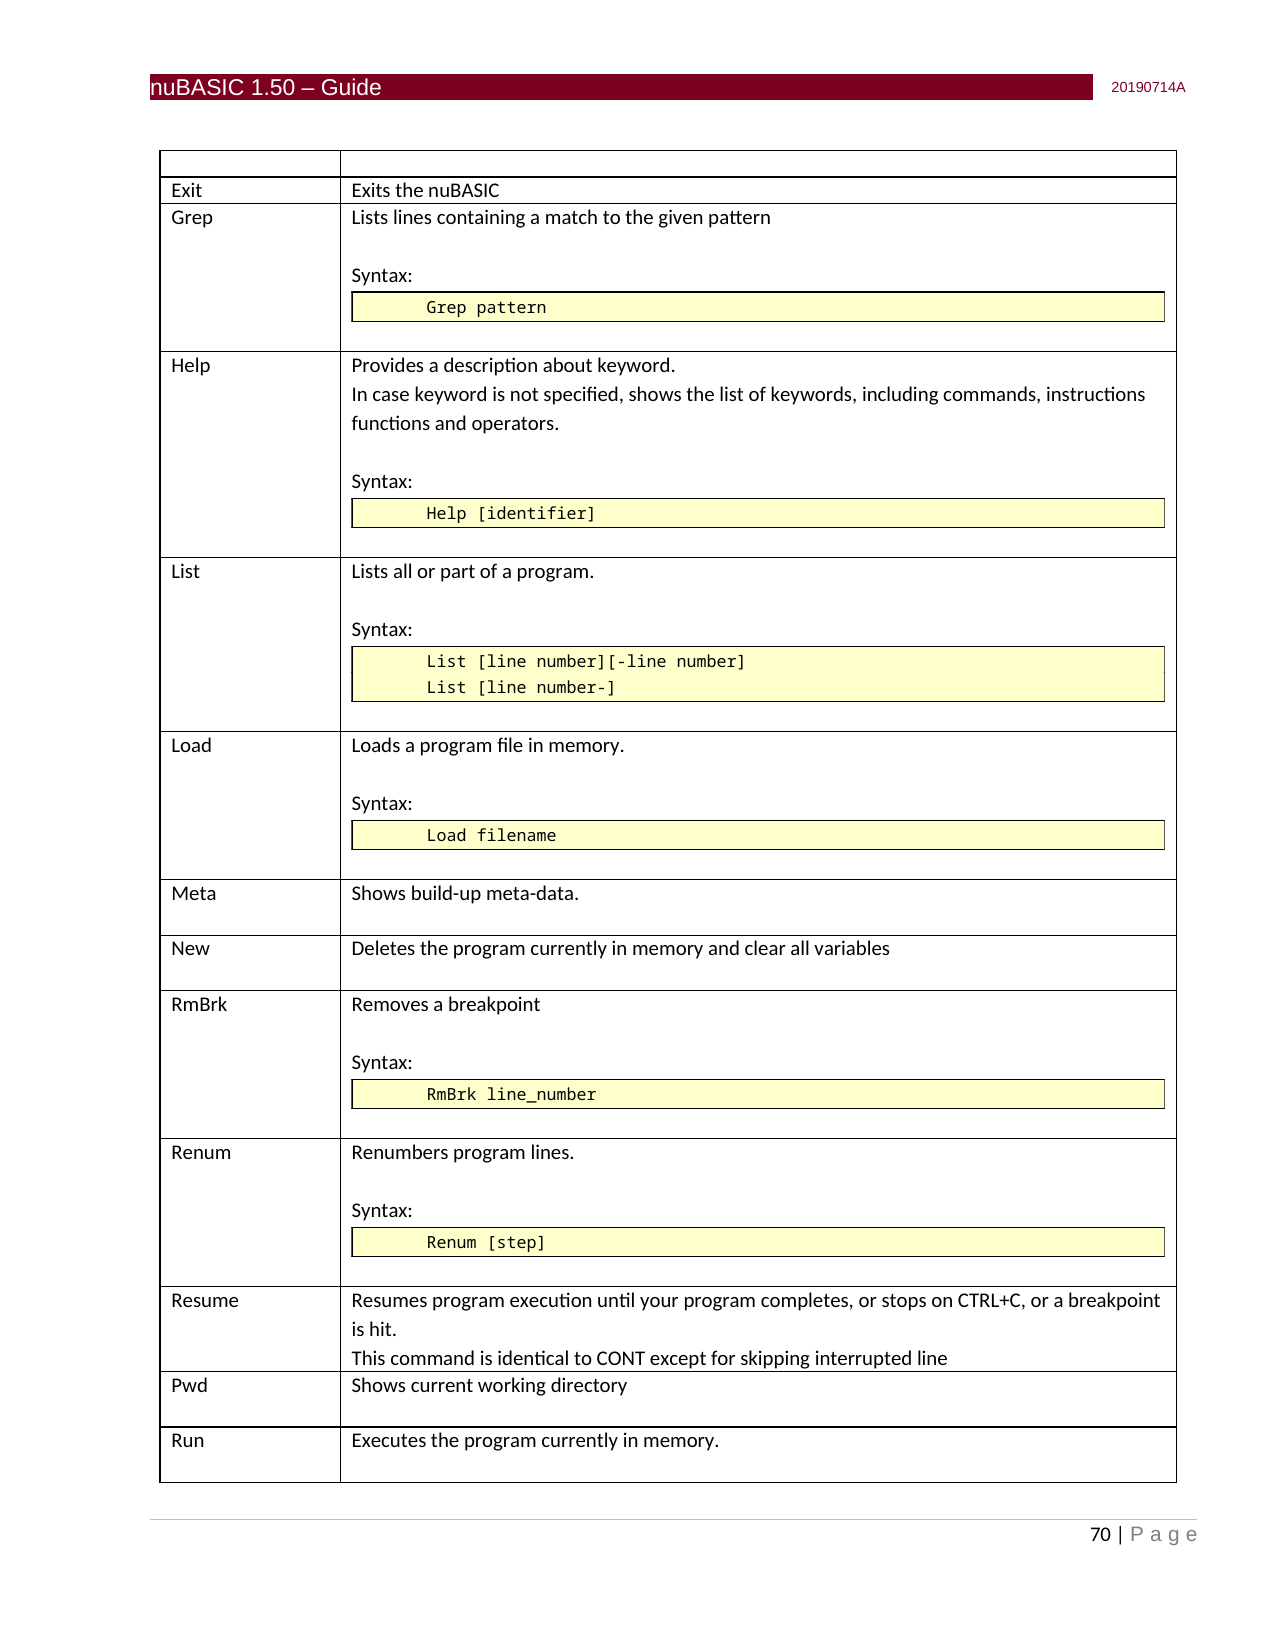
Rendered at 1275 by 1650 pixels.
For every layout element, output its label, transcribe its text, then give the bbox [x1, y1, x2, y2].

table_cell Resume [161, 1287, 340, 1371]
table_cell Run [161, 1428, 340, 1482]
table_cell [341, 151, 1176, 176]
table_cell List [161, 558, 340, 731]
table_cell Lists all or part of a program. Syntax: List [line number][-line number] List [line number-] [341, 558, 1176, 731]
table_cell Executes the program currently in memory. [341, 1428, 1176, 1482]
table_cell Removes a breakpoint Syntax: RmBrk line_number [341, 991, 1176, 1138]
table_cell Resumes program execution until your program completes, or stops on CTRL+C, or a breakpoint is hit. This command is identical to CONT except for skipping interrupted line [341, 1287, 1176, 1371]
table_cell [161, 151, 340, 176]
table_cell Lists lines containing a match to the given pattern Syntax: Grep pattern [341, 204, 1176, 351]
table_cell Help [161, 352, 340, 557]
table_cell Load [161, 732, 340, 879]
table_cell Renumbers program lines. Syntax: Renum [step] [341, 1139, 1176, 1286]
table_cell RmBrk [161, 991, 340, 1138]
table_cell Shows current working directory [341, 1372, 1176, 1426]
table_cell Exits the nuBASIC [341, 178, 1176, 203]
table_cell Exit [161, 178, 340, 203]
table_cell Deletes the program currently in memory and clear all variables [341, 936, 1176, 990]
table_cell New [161, 936, 340, 990]
table_cell Meta [161, 880, 340, 934]
table_cell Pwd [161, 1372, 340, 1426]
table_cell Renum [161, 1139, 340, 1286]
table_cell Provides a description about keyword. In case keyword is not specified, shows the list of keywords, including commands, instructions functions and operators. Syntax: Help [identifier] [341, 352, 1176, 557]
table_cell Shows build-up meta-data. [341, 880, 1176, 934]
table_cell Grep [161, 204, 340, 351]
table_cell Loads a program file in memory. Syntax: Load filename [341, 732, 1176, 879]
